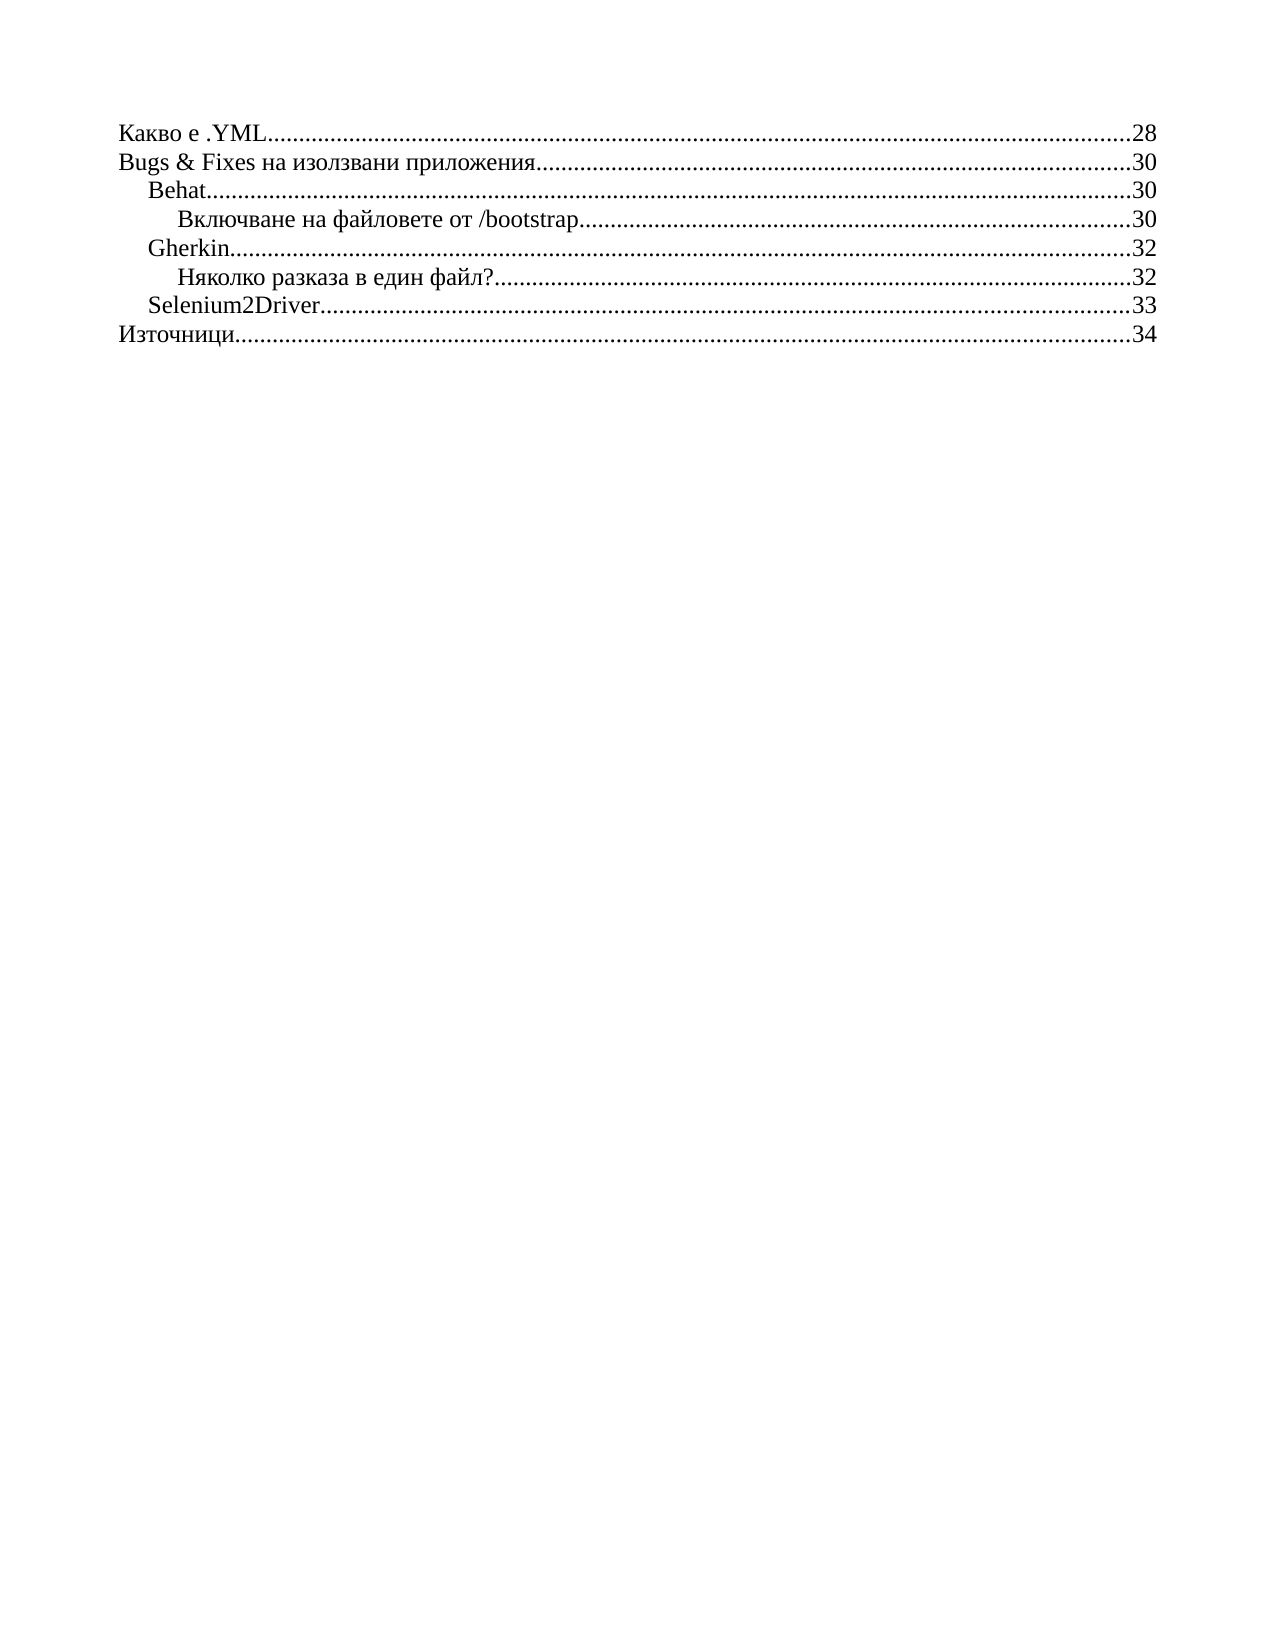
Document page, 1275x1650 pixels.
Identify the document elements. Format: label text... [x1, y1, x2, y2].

text Bugs & Fixes на изолзвани приложения 30 [118, 147, 1157, 176]
text Източници 34 [118, 319, 1157, 348]
text Gherkin 32 [148, 233, 1157, 262]
text Behat 30 [148, 176, 1157, 204]
text Няколко разказа в един файл? 32 [177, 262, 1157, 291]
text Включване на файловете от /bootstrap 30 [177, 204, 1157, 233]
text Какво е .YML 28 [118, 118, 1157, 147]
text Selenium2Driver 33 [148, 291, 1157, 319]
